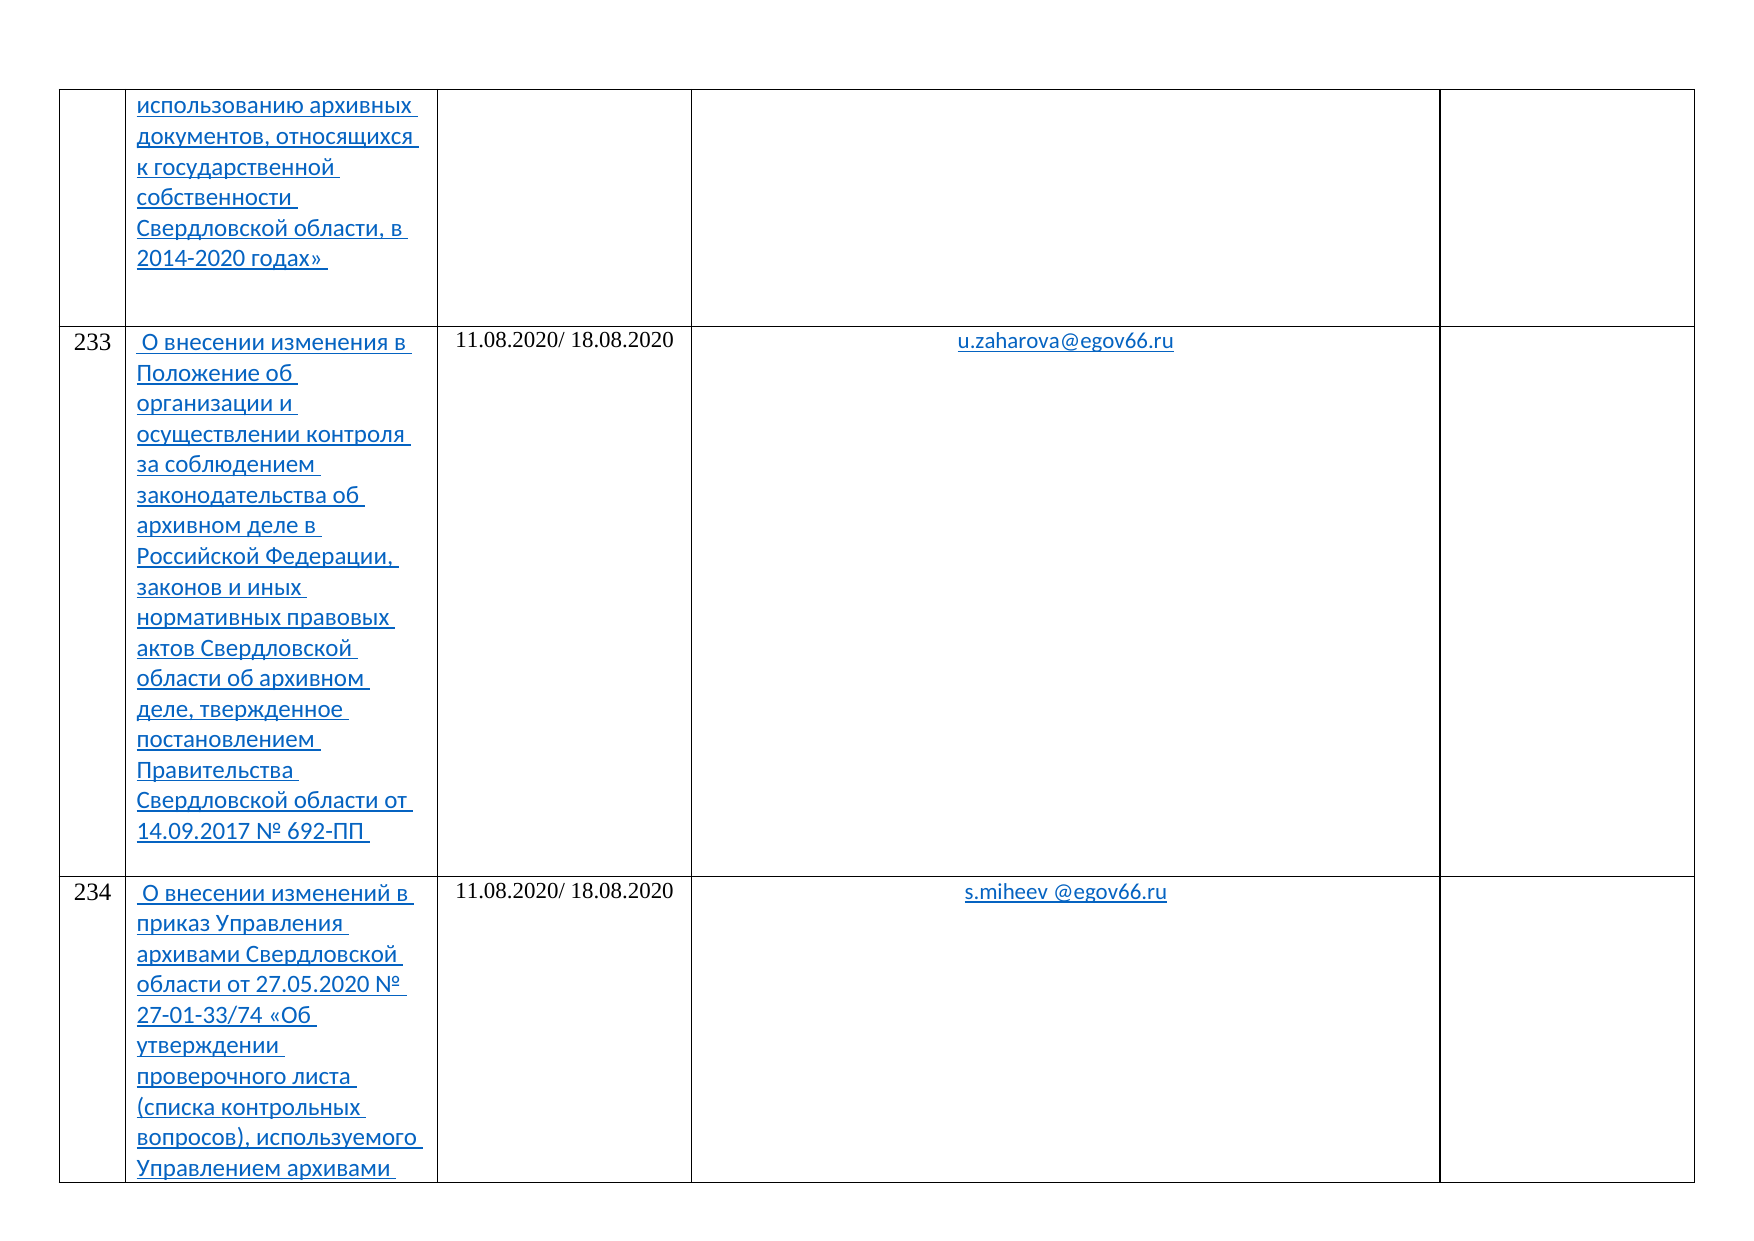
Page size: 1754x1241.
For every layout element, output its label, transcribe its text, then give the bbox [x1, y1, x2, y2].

table_cell О внесении изменения в Положение об организации и осуществлении контроля за соблюдением законодательства об архивном деле в Российской Федерации, законов и иных нормативных правовых актов Свердловской области об архивном деле, твержденное постановлением Правительства Свердловской области от 14.09.2017 № 692-ПП [126, 327, 437, 876]
table_cell О внесении изменений в приказ Управления архивами Свердловской области от 27.05.2020 № 27-01-33/74 «Об утверждении проверочного листа (списка контрольных вопросов), используемого Управлением архивами [126, 877, 437, 1182]
table_cell использованию архивных документов, относящихся к государственной собственности Свердловской области, в 2014-2020 годах» [126, 90, 437, 326]
table_cell 233 [60, 327, 125, 876]
table_cell [60, 90, 125, 326]
table_cell [1441, 877, 1694, 1182]
table_cell 234 [60, 877, 125, 1182]
table_cell [438, 90, 691, 326]
table_cell u.zaharova@egov66.ru [692, 327, 1439, 876]
table_cell s.miheev @egov66.ru [692, 877, 1439, 1182]
table_cell [692, 90, 1439, 326]
table_cell 11.08.2020/ 18.08.2020 [438, 877, 691, 1182]
table_cell 11.08.2020/ 18.08.2020 [438, 327, 691, 876]
table_cell [1441, 327, 1694, 876]
table_cell [1441, 90, 1694, 326]
